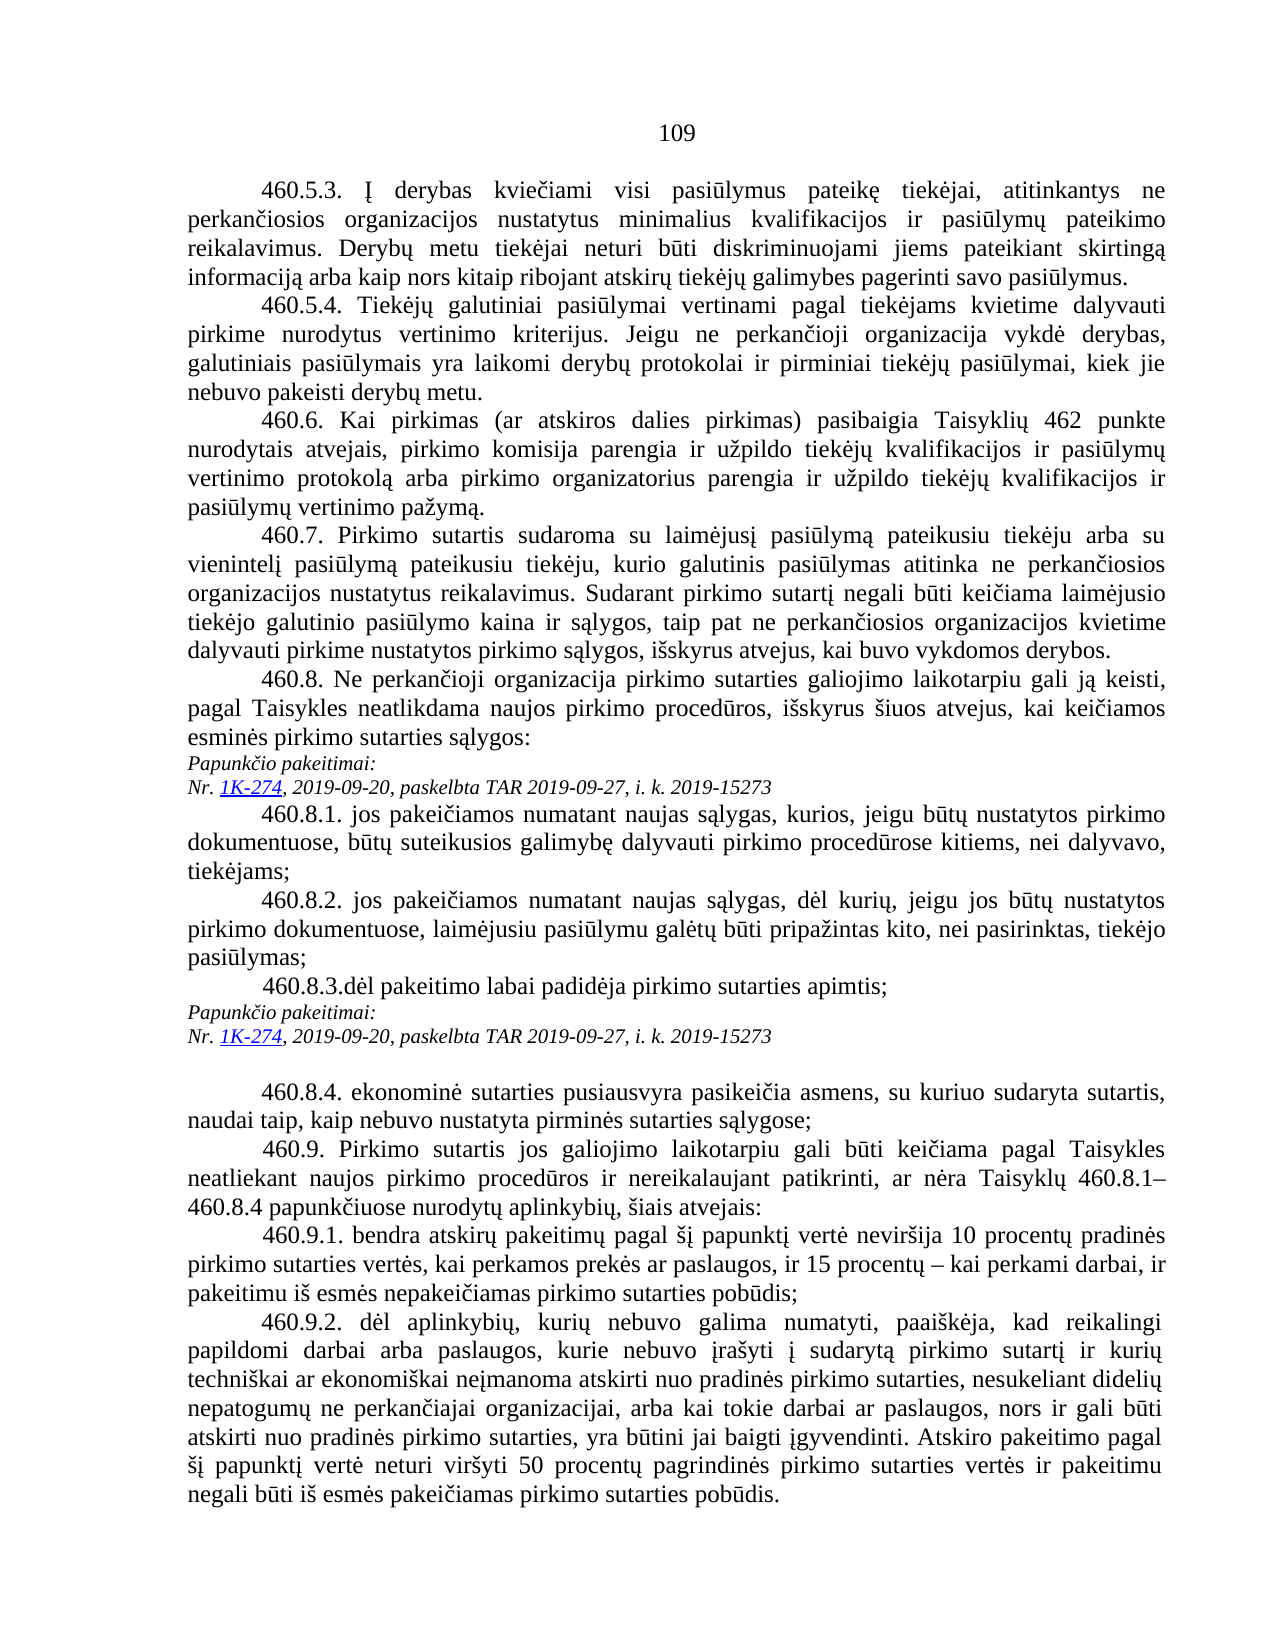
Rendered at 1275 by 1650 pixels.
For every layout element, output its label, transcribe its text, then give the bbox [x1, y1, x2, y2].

text 460.5.4. Tiekėjų galutiniai pasiūlymai vertinami pagal tiekėjams kvietime dalyvauti pirkime nurodytus vertinimo kriterijus. Jeigu ne perkančioji organizacija vykdė derybas, galutiniais pasiūlymais yra laikomi derybų protokolai ir pirminiai tiekėjų pasiūlymai, kiek jie nebuvo pakeisti derybų metu. [187, 291, 1167, 406]
text Nr. 1K-274, 2019-09-20, paskelbta TAR 2019-09-27, i. k. 2019-15273 [187, 1024, 1167, 1048]
text 460.9.1. bendra atskirų pakeitimų pagal šį papunktį vertė neviršija 10 procentų pradinės pirkimo sutarties vertės, kai perkamos prekės ar paslaugos, ir 15 procentų – kai perkami darbai, ir pakeitimu iš esmės nepakeičiamas pirkimo sutarties pobūdis; [187, 1221, 1167, 1307]
text 460.9. Pirkimo sutartis jos galiojimo laikotarpiu gali būti keičiama pagal Taisykles neatliekant naujos pirkimo procedūros ir nereikalaujant patikrinti, ar nėra Taisyklų 460.8.1–460.8.4 papunkčiuose nurodytų aplinkybių, šiais atvejais: [187, 1134, 1167, 1221]
text 460.8. Ne perkančioji organizacija pirkimo sutarties galiojimo laikotarpiu gali ją keisti, pagal Taisykles neatlikdama naujos pirkimo procedūros, išskyrus šiuos atvejus, kai keičiamos esminės pirkimo sutarties sąlygos: [187, 664, 1167, 751]
text Papunkčio pakeitimai: [187, 1000, 1167, 1024]
text Papunkčio pakeitimai: [187, 751, 1167, 775]
text 460.8.1. jos pakeičiamos numatant naujas sąlygas, kurios, jeigu būtų nustatytos pirkimo dokumentuose, būtų suteikusios galimybę dalyvauti pirkimo procedūrose kitiems, nei dalyvavo, tiekėjams; [187, 799, 1167, 885]
text 460.5.3. Į derybas kviečiami visi pasiūlymus pateikę tiekėjai, atitinkantys ne perkančiosios organizacijos nustatytus minimalius kvalifikacijos ir pasiūlymų pateikimo reikalavimus. Derybų metu tiekėjai neturi būti diskriminuojami jiems pateikiant skirtingą informaciją arba kaip nors kitaip ribojant atskirų tiekėjų galimybes pagerinti savo pasiūlymus. [187, 176, 1167, 291]
text 460.8.3.dėl pakeitimo labai padidėja pirkimo sutarties apimtis; [187, 971, 1167, 1000]
text 460.6. Kai pirkimas (ar atskiros dalies pirkimas) pasibaigia Taisyklių 462 punkte nurodytais atvejais, pirkimo komisija parengia ir užpildo tiekėjų kvalifikacijos ir pasiūlymų vertinimo protokolą arba pirkimo organizatorius parengia ir užpildo tiekėjų kvalifikacijos ir pasiūlymų vertinimo pažymą. [187, 406, 1167, 521]
text 460.8.4. ekonominė sutarties pusiausvyra pasikeičia asmens, su kuriuo sudaryta sutartis, naudai taip, kaip nebuvo nustatyta pirminės sutarties sąlygose; [187, 1077, 1167, 1134]
text 460.9.2. dėl aplinkybių, kurių nebuvo galima numatyti, paaiškėja, kad reikalingi papildomi darbai arba paslaugos, kurie nebuvo įrašyti į sudarytą pirkimo sutartį ir kurių techniškai ar ekonomiškai neįmanoma atskirti nuo pradinės pirkimo sutarties, nesukeliant didelių nepatogumų ne perkančiajai organizacijai, arba kai tokie darbai ar paslaugos, nors ir gali būti atskirti nuo pradinės pirkimo sutarties, yra būtini jai baigti įgyvendinti. Atskiro pakeitimo pagal šį papunktį vertė neturi viršyti 50 procentų pagrindinės pirkimo sutarties vertės ir pakeitimu negali būti iš esmės pakeičiamas pirkimo sutarties pobūdis. [187, 1307, 1163, 1508]
text 460.8.2. jos pakeičiamos numatant naujas sąlygas, dėl kurių, jeigu jos būtų nustatytos pirkimo dokumentuose, laimėjusiu pasiūlymu galėtų būti pripažintas kito, nei pasirinktas, tiekėjo pasiūlymas; [187, 885, 1167, 971]
text Nr. 1K-274, 2019-09-20, paskelbta TAR 2019-09-27, i. k. 2019-15273 [187, 775, 1167, 799]
text 460.7. Pirkimo sutartis sudaroma su laimėjusį pasiūlymą pateikusiu tiekėju arba su vienintelį pasiūlymą pateikusiu tiekėju, kurio galutinis pasiūlymas atitinka ne perkančiosios organizacijos nustatytus reikalavimus. Sudarant pirkimo sutartį negali būti keičiama laimėjusio tiekėjo galutinio pasiūlymo kaina ir sąlygos, taip pat ne perkančiosios organizacijos kvietime dalyvauti pirkime nustatytos pirkimo sąlygos, išskyrus atvejus, kai buvo vykdomos derybos. [187, 521, 1167, 664]
